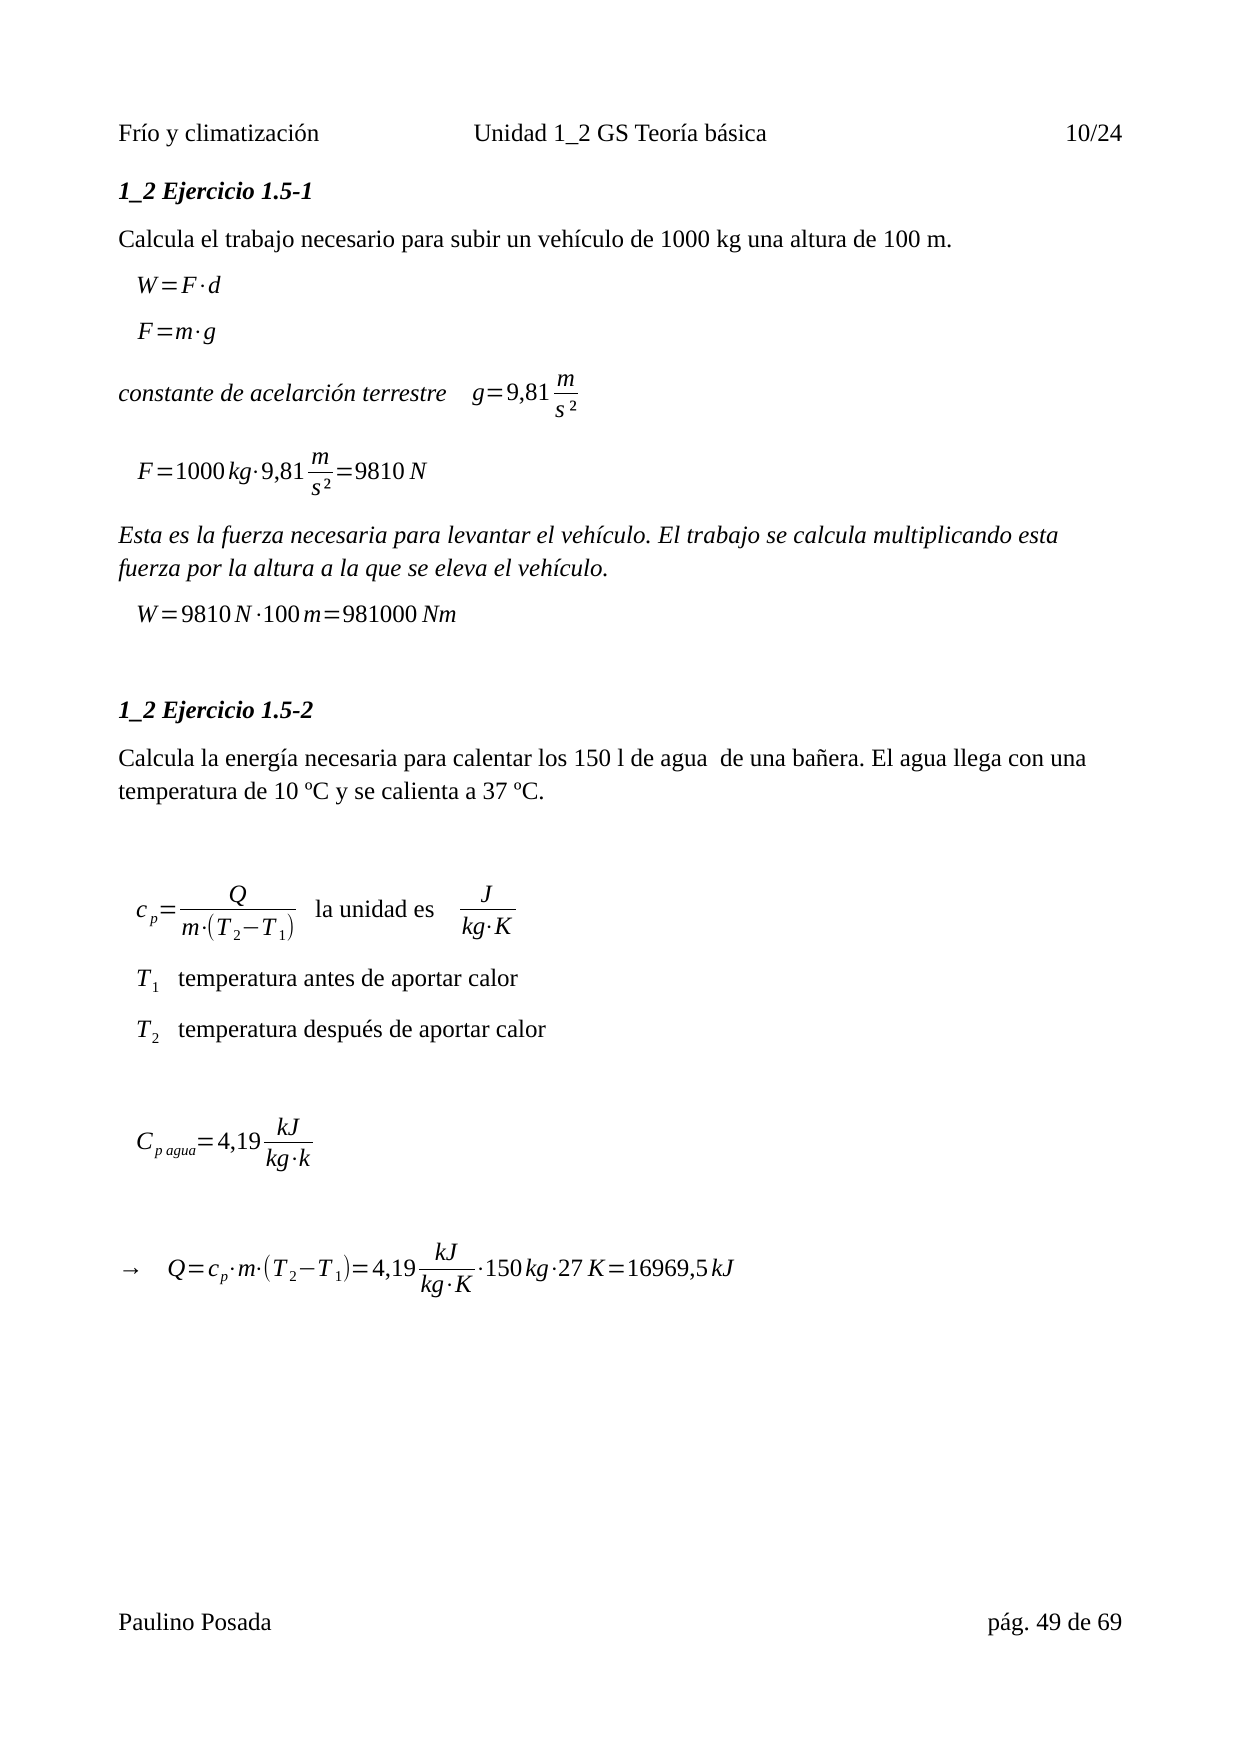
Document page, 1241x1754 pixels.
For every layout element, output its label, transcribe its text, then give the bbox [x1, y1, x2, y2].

text la unidad es [118, 881, 1122, 944]
text temperatura antes de aportar calor [118, 963, 1122, 996]
text 1_2 Ejercicio 1.5-2 [118, 695, 1122, 724]
text constante de acelarción terrestre [118, 364, 1122, 423]
text Calcula el trabajo necesario para subir un vehículo de 1000 kg una altura de 100 m. [118, 224, 1122, 253]
text Esta es la fuerza necesaria para levantar el vehículo. El trabajo se calcula multiplicando esta fuerza por la altura a la que se eleva el vehículo. [118, 520, 1122, 582]
text temperatura después de aportar calor [118, 1014, 1122, 1047]
text Calcula la energía necesaria para calentar los 150 l de agua de una bañera. El agua llega con una temperatura de 10 ºC y se calienta a 37 ºC. [118, 743, 1122, 804]
text 1_2 Ejercicio 1.5-1 [118, 176, 1122, 205]
text → [118, 1239, 1122, 1298]
